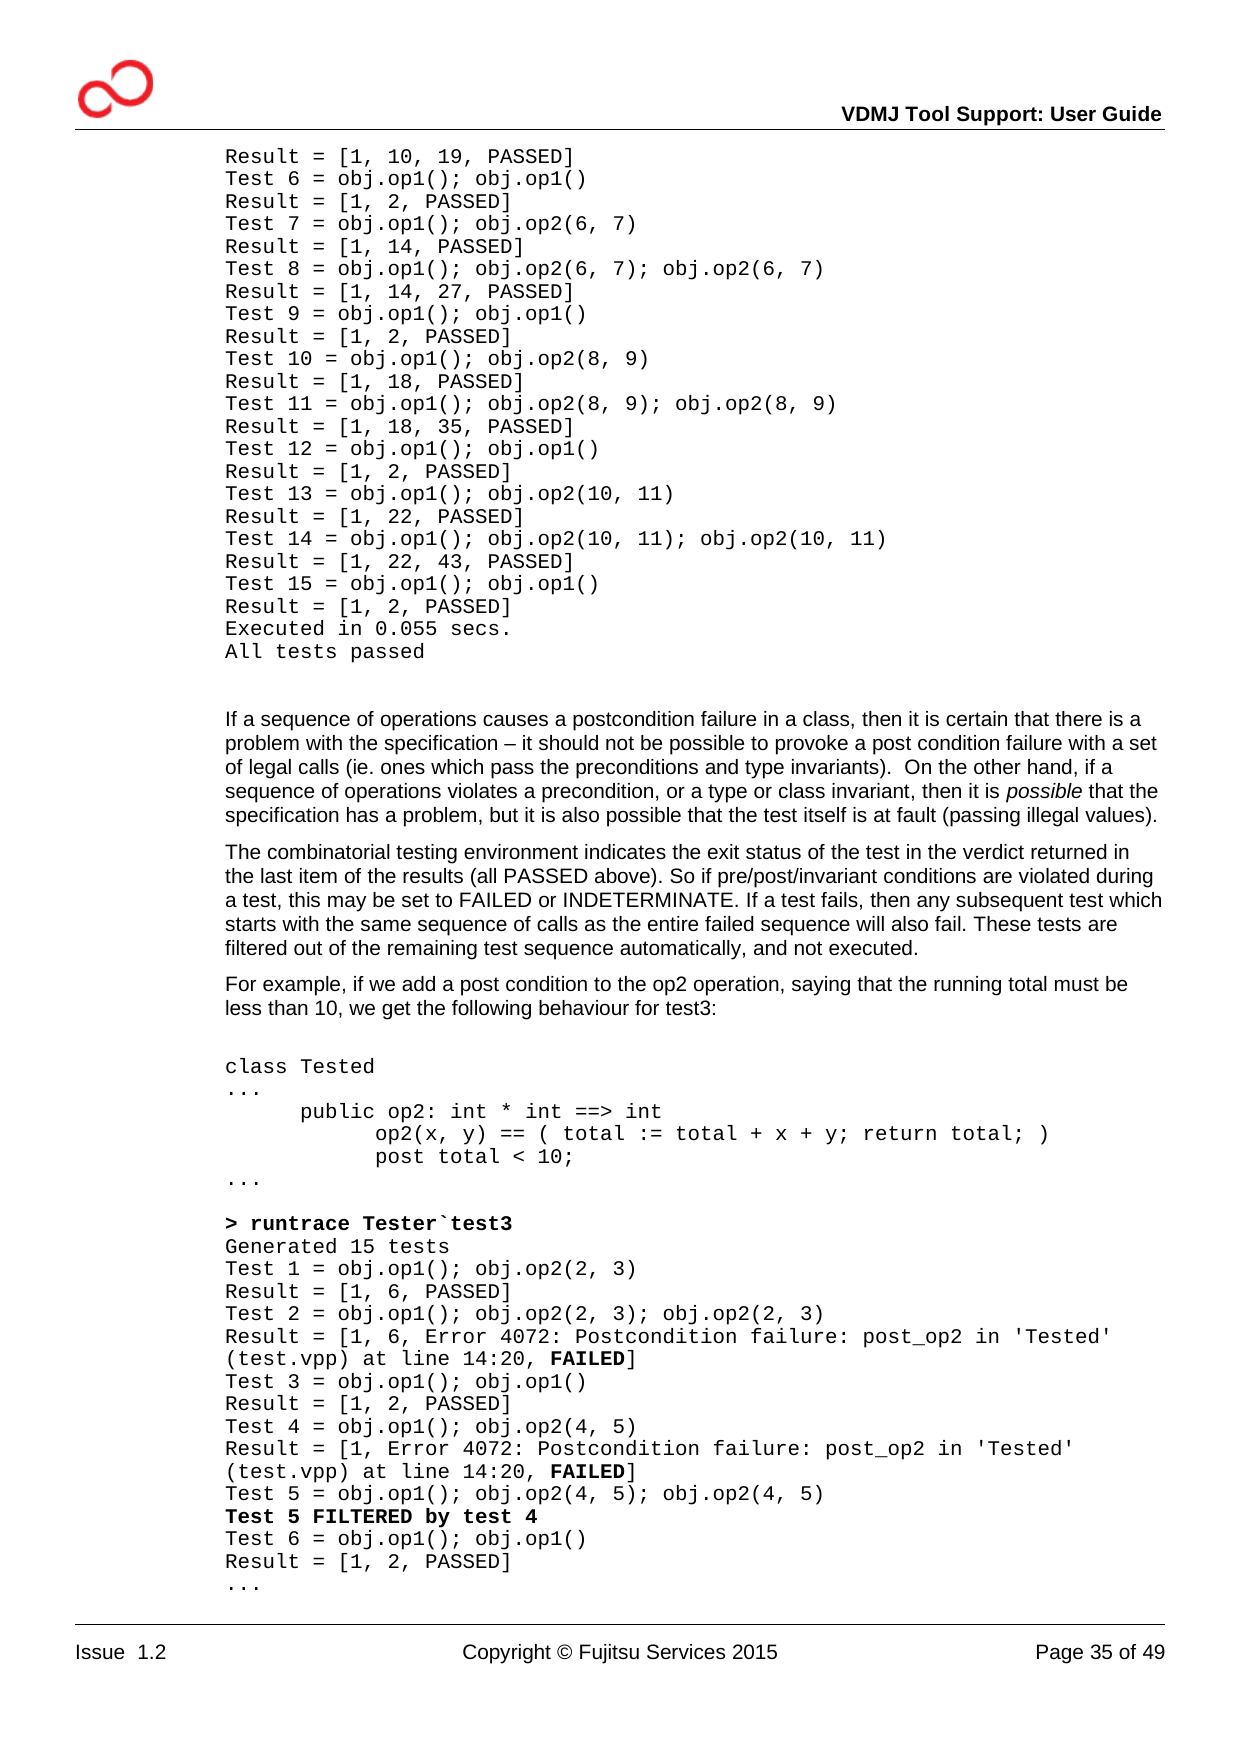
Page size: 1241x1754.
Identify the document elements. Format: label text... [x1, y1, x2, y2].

text Test 4 = obj.op1(); obj.op2(4, 5) [225, 1415, 1165, 1438]
text Result = [1, 2, PASSED] [225, 1550, 1165, 1573]
text Generated 15 tests [225, 1235, 1165, 1258]
text Test 13 = obj.op1(); obj.op2(10, 11) [225, 483, 1165, 505]
text Result = [1, 6, PASSED] [225, 1280, 1165, 1303]
text Test 1 = obj.op1(); obj.op2(2, 3) [225, 1258, 1165, 1280]
text Test 6 = obj.op1(); obj.op1() [225, 1528, 1165, 1550]
text class Tested [225, 1055, 1165, 1078]
text Test 14 = obj.op1(); obj.op2(10, 11); obj.op2(10, 11) [225, 528, 1165, 550]
text ... [225, 1573, 1165, 1595]
text Test 7 = obj.op1(); obj.op2(6, 7) [225, 213, 1165, 235]
text Test 3 = obj.op1(); obj.op1() [225, 1370, 1165, 1393]
text Test 5 FILTERED by test 4 [225, 1505, 1165, 1528]
text > runtrace Tester`test3 [225, 1213, 1165, 1235]
text Result = [1, 14, 27, PASSED] [225, 280, 1165, 303]
text Result = [1, 2, PASSED] [225, 460, 1165, 483]
text Test 12 = obj.op1(); obj.op1() [225, 438, 1165, 460]
text All tests passed [225, 640, 1165, 663]
text Result = [1, 6, Error 4072: Postcondition failure: post_op2 in 'Tested' (test.vpp) at line 14:20, FAILED] [225, 1325, 1165, 1370]
text Test 11 = obj.op1(); obj.op2(8, 9); obj.op2(8, 9) [225, 393, 1165, 415]
text Result = [1, Error 4072: Postcondition failure: post_op2 in 'Tested' (test.vpp) at line 14:20, FAILED] [225, 1438, 1165, 1483]
text Result = [1, 2, PASSED] [225, 325, 1165, 348]
text Result = [1, 10, 19, PASSED] [225, 145, 1165, 168]
text post total < 10; [225, 1145, 1165, 1168]
text ... [225, 1078, 1165, 1100]
text For example, if we add a post condition to the op2 operation, saying that the running total must be less than 10, we get the following behaviour for test3: [225, 972, 1165, 1020]
text Result = [1, 2, PASSED] [225, 190, 1165, 213]
text Executed in 0.055 secs. [225, 618, 1165, 640]
text Test 6 = obj.op1(); obj.op1() [225, 168, 1165, 190]
text Result = [1, 22, 43, PASSED] [225, 550, 1165, 573]
text Result = [1, 18, 35, PASSED] [225, 415, 1165, 438]
text Result = [1, 2, PASSED] [225, 595, 1165, 618]
text Test 10 = obj.op1(); obj.op2(8, 9) [225, 348, 1165, 370]
text ... [225, 1168, 1165, 1190]
text Test 5 = obj.op1(); obj.op2(4, 5); obj.op2(4, 5) [225, 1483, 1165, 1505]
text Result = [1, 2, PASSED] [225, 1393, 1165, 1415]
text Test 9 = obj.op1(); obj.op1() [225, 303, 1165, 325]
text Test 15 = obj.op1(); obj.op1() [225, 573, 1165, 595]
picture [78, 52, 153, 128]
text Result = [1, 18, PASSED] [225, 370, 1165, 393]
text public op2: int * int ==> int [225, 1100, 1165, 1123]
text Result = [1, 14, PASSED] [225, 235, 1165, 258]
text Test 8 = obj.op1(); obj.op2(6, 7); obj.op2(6, 7) [225, 258, 1165, 280]
text If a sequence of operations causes a postcondition failure in a class, then it is certain that there is a problem with the specification – it should not be possible to provoke a post condition failure with a set of legal calls (ie. ones which pass the preconditions and type invariants). On the other hand, if a sequence of operations violates a precondition, or a type or class invariant, then it is possible that the specification has a problem, but it is also possible that the test itself is at fault (passing illegal values). [225, 708, 1165, 827]
text The combinatorial testing environment indicates the exit status of the test in the verdict returned in the last item of the results (all PASSED above). So if pre/post/invariant conditions are violated during a test, this may be set to FAILED or INDETERMINATE. If a test fails, then any subsequent test which starts with the same sequence of calls as the entire failed sequence will also fail. These tests are filtered out of the remaining test sequence automatically, and not executed. [225, 840, 1165, 960]
text Test 2 = obj.op1(); obj.op2(2, 3); obj.op2(2, 3) [225, 1303, 1165, 1325]
text op2(x, y) == ( total := total + x + y; return total; ) [225, 1123, 1165, 1145]
text Result = [1, 22, PASSED] [225, 505, 1165, 528]
